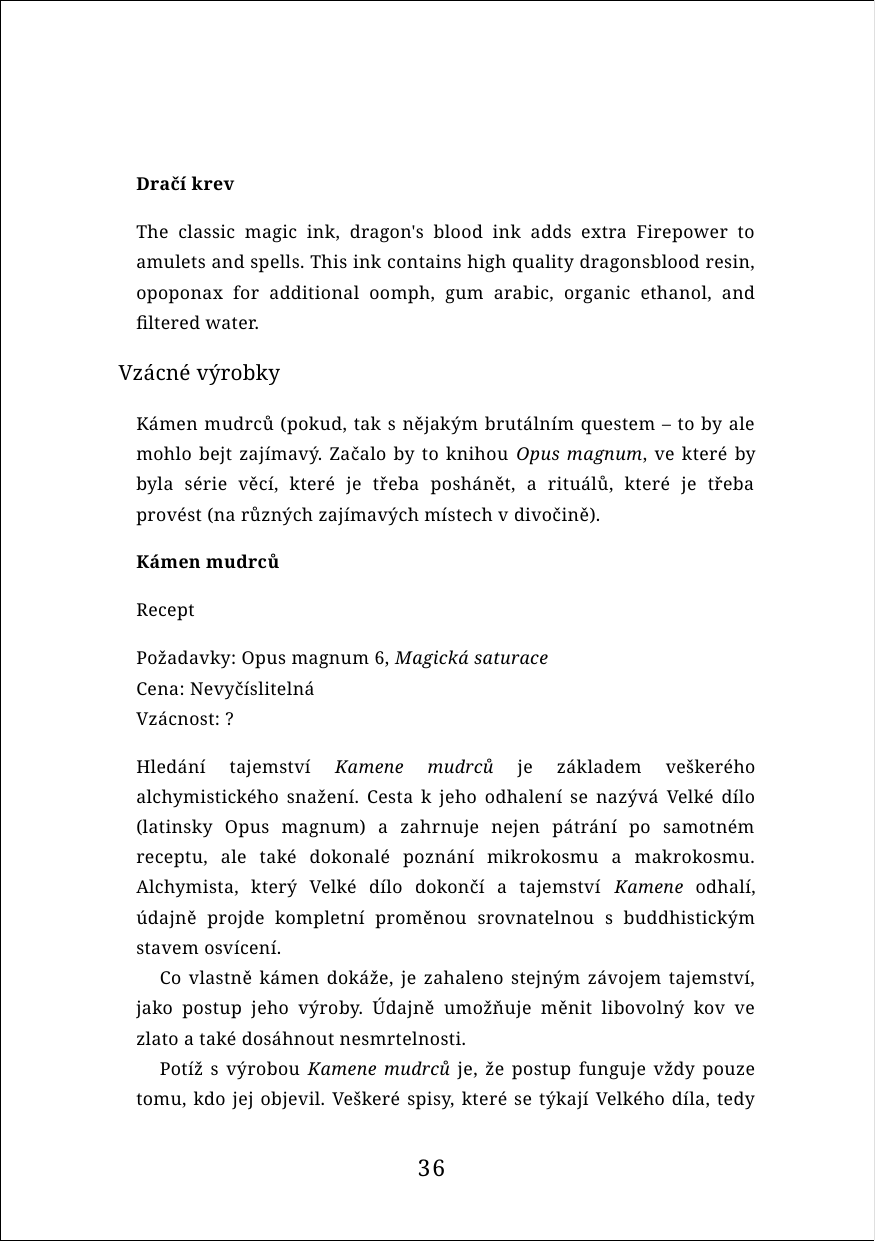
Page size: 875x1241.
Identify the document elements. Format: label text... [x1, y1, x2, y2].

text Dračí krev [136, 172, 756, 196]
text Kámen mudrců [136, 550, 756, 574]
text Hledání tajemství Kamene mudrců je základem veškerého alchymistického snažení. Cesta k jeho odhalení se nazývá Velké dílo (latinsky Opus magnum) a zahrnuje nejen pátrání po samotném receptu, ale také dokonalé poznání mikrokosmu a makrokosmu. Alchymista, který Velké dílo dokončí a tajemství Kamene odhalí, údajně projde kompletní proměnou srovnatelnou s buddhistickým stavem osvícení. Co vlastně kámen dokáže, je zahaleno stejným závojem tajemství, jako postup jeho výroby. Údajně umožňuje měnit libovolný kov ve zlato a také dosáhnout nesmrtelnosti. Potíž s výrobou Kamene mudrců je, že postup funguje vždy pouze tomu, kdo jej objevil. Veškeré spisy, které se týkají Velkého díla, tedy [136, 754, 756, 1111]
text The classic magic ink, dragon's blood ink adds extra Firepower to amulets and spells. This ink contains high quality dragonsblood resin, opoponax for additional oomph, gum arabic, organic ethanol, and filtered water. [136, 220, 756, 334]
text Kámen mudrců (pokud, tak s nějakým brutálním questem – to by ale mohlo bejt zajímavý. Začalo by to knihou Opus magnum, ve které by byla série věcí, které je třeba poshánět, a rituálů, které je třeba provést (na různých zajímavých místech v divočině). [136, 411, 756, 526]
text Recept [136, 598, 756, 622]
text Vzácné výrobky [118, 358, 756, 387]
text Požadavky: Opus magnum 6, Magická saturace Cena: Nevyčíslitelná Vzácnost: ? [136, 646, 756, 730]
